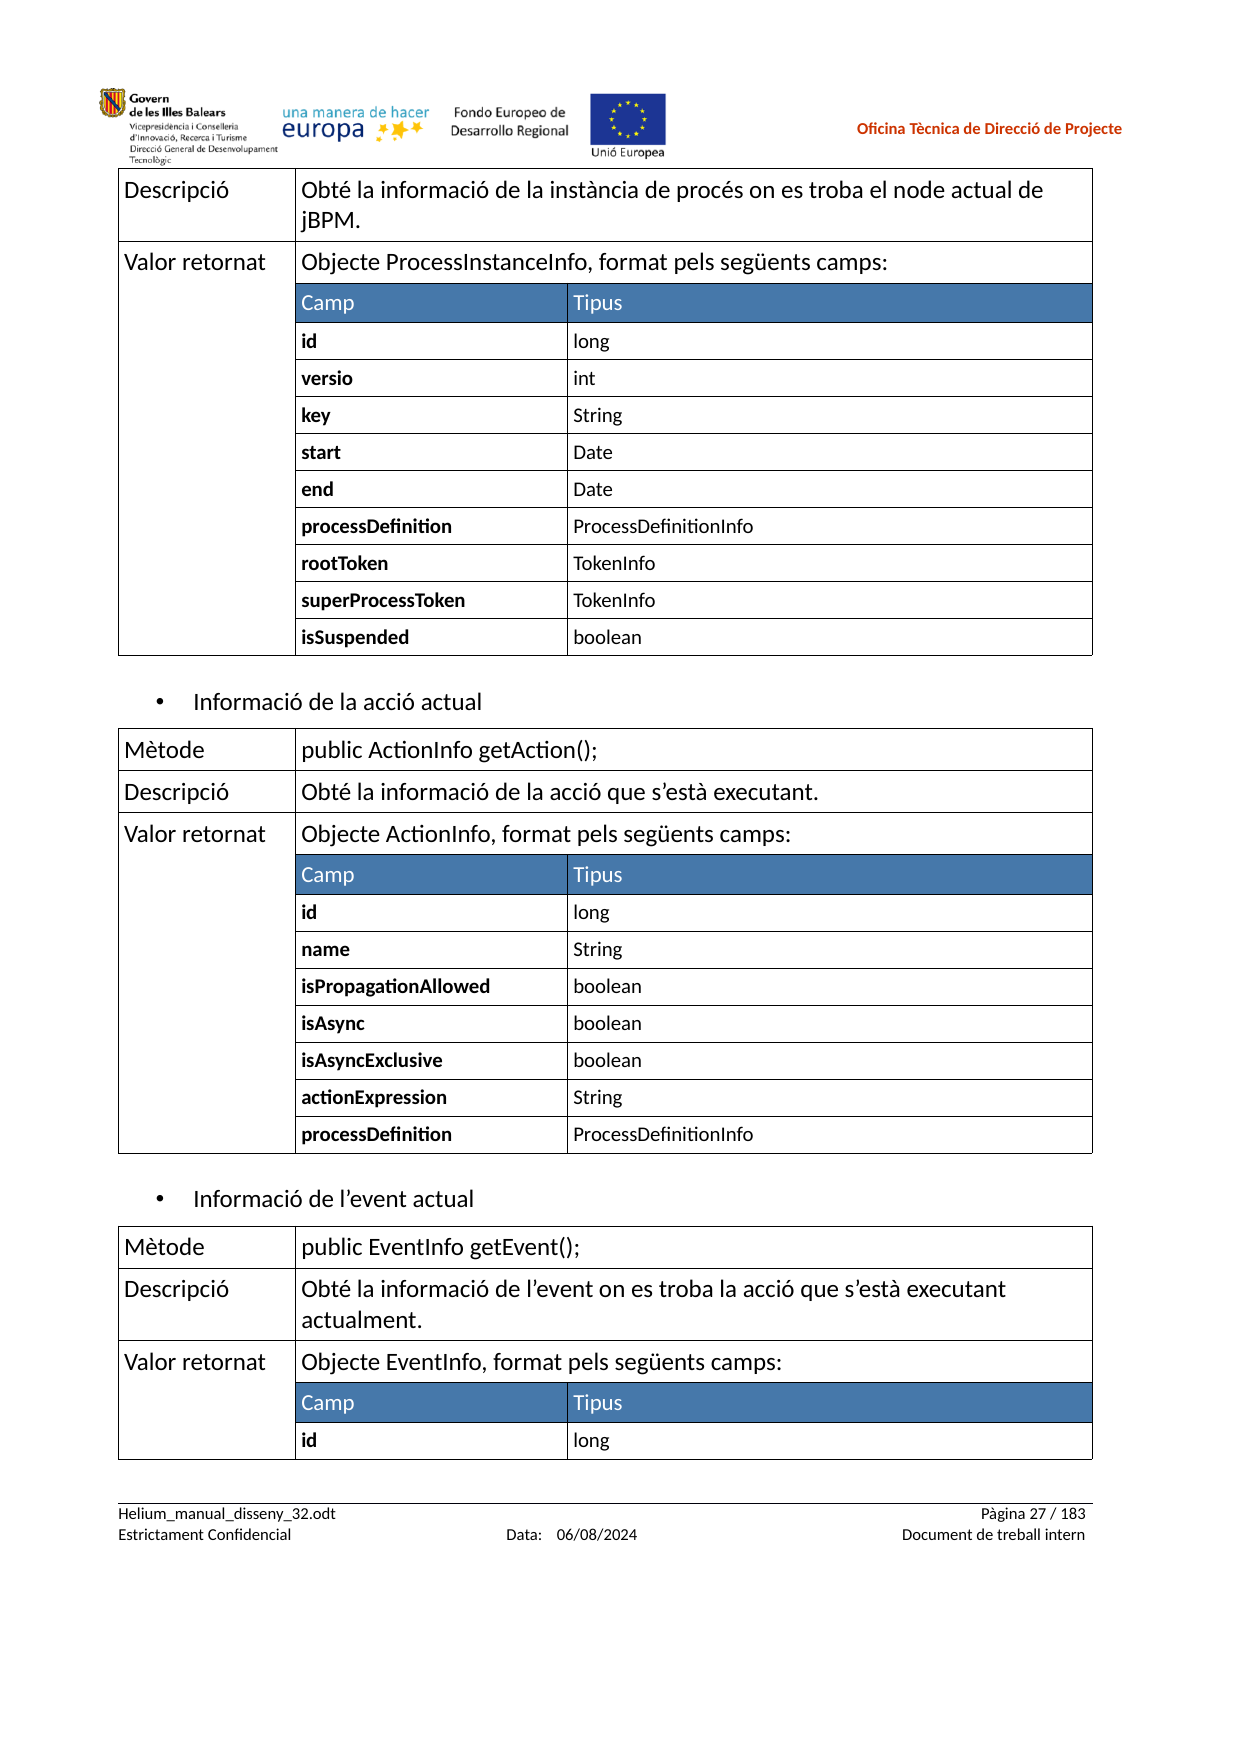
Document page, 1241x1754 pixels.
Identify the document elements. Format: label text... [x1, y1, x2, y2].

table_cell int [568, 360, 1092, 396]
table_header public EventInfo getEvent(); [296, 1227, 1092, 1268]
table_cell Descripció [119, 1269, 295, 1340]
table_cell boolean [568, 1006, 1092, 1042]
table_cell ProcessDefinitionInfo [568, 508, 1092, 544]
table_cell long [568, 1423, 1092, 1459]
table_cell Obté la informació de la acció que s’està executant. [296, 771, 1092, 812]
table_cell id [296, 323, 567, 359]
table_cell Objecte ProcessInstanceInfo, format pels següents camps: [296, 242, 1092, 283]
table_cell Camp [296, 284, 567, 322]
table_cell id [296, 1423, 567, 1459]
table_cell String [568, 932, 1092, 968]
table_cell TokenInfo [568, 582, 1092, 618]
table_cell superProcessToken [296, 582, 567, 618]
table_cell end [296, 471, 567, 507]
list Informació de la acció actual [156, 686, 1122, 716]
table_cell Objecte EventInfo, format pels següents camps: [296, 1341, 1092, 1382]
picture [99, 87, 668, 166]
table_cell Tipus [568, 284, 1092, 322]
table_cell Date [568, 434, 1092, 470]
table_cell key [296, 397, 567, 433]
table_cell name [296, 932, 567, 968]
table_cell Descripció [119, 771, 295, 812]
table_cell Descripció [119, 169, 295, 241]
table_cell isAsync [296, 1006, 567, 1042]
table_cell Tipus [568, 855, 1092, 894]
list Informació de l’event actual [156, 1183, 1122, 1214]
table_cell rootToken [296, 545, 567, 581]
table_cell Obté la informació de l’event on es troba la acció que s’està executant actualment. [296, 1269, 1092, 1340]
table_cell Tipus [568, 1383, 1092, 1422]
table_cell boolean [568, 969, 1092, 1005]
table_cell Camp [296, 1383, 567, 1422]
table_header Mètode [119, 1227, 295, 1268]
table_cell TokenInfo [568, 545, 1092, 581]
table_cell isSuspended [296, 619, 567, 655]
table_cell ProcessDefinitionInfo [568, 1117, 1092, 1153]
table_cell Obté la informació de la instància de procés on es troba el node actual de jBPM. [296, 169, 1092, 241]
table_cell Valor retornat [119, 813, 295, 1153]
table_cell Valor retornat [119, 1341, 295, 1459]
table_cell String [568, 1080, 1092, 1116]
table_cell id [296, 895, 567, 931]
table_cell Objecte ActionInfo, format pels següents camps: [296, 813, 1092, 854]
table_cell actionExpression [296, 1080, 567, 1116]
table_cell processDefinition [296, 508, 567, 544]
table_cell boolean [568, 619, 1092, 655]
table_cell isAsyncExclusive [296, 1043, 567, 1079]
table_header Mètode [119, 729, 295, 770]
table_cell long [568, 323, 1092, 359]
table_cell start [296, 434, 567, 470]
table_header public ActionInfo getAction(); [296, 729, 1092, 770]
table_cell long [568, 895, 1092, 931]
table_cell Date [568, 471, 1092, 507]
table_cell Valor retornat [119, 242, 295, 655]
table_cell versio [296, 360, 567, 396]
table_cell boolean [568, 1043, 1092, 1079]
table_cell String [568, 397, 1092, 433]
table_cell Camp [296, 855, 567, 894]
table_cell isPropagationAllowed [296, 969, 567, 1005]
table_cell processDefinition [296, 1117, 567, 1153]
